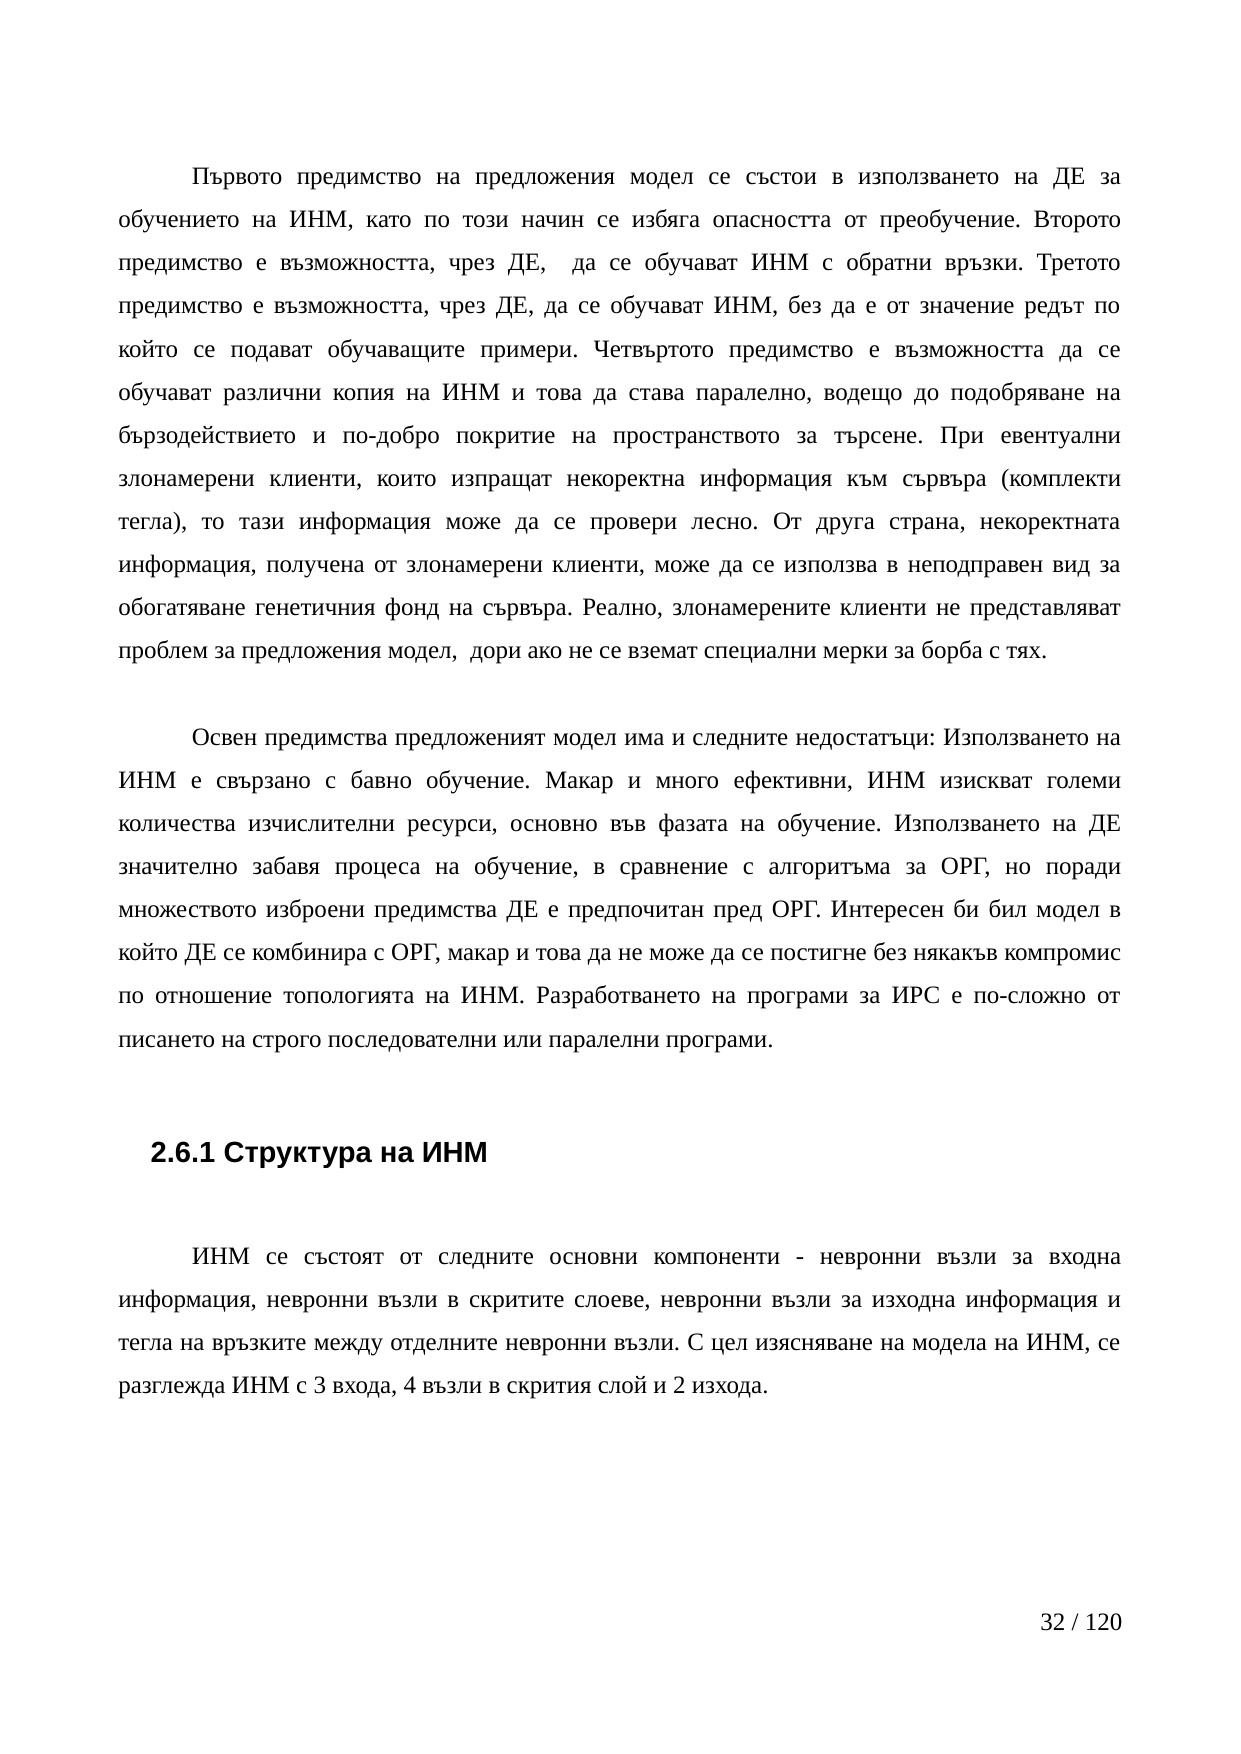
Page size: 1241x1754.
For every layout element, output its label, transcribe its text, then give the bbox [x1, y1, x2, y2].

text ИНМ се състоят от следните основни компоненти - невронни възли за входна информация, невронни възли в скритите слоеве, невронни възли за изходна информация и тегла на връзките между отделните невронни възли. С цел изясняване на модела на ИНМ, се разглежда ИНМ с 3 входа, 4 възли в скрития слой и 2 изхода. [118, 1241, 1122, 1399]
text Първото предимство на предложения модел се състои в използването на ДЕ за обучението на ИНМ, като по този начин се избяга опасността от преобучение. Второто предимство е възможността, чрез ДЕ, да се обучават ИНМ с обратни връзки. Третото предимство е възможността, чрез ДЕ, да се обучават ИНМ, без да е от значение редът по който се подават обучаващите примери. Четвъртото предимство е възможността да се обучават различни копия на ИНМ и това да става паралелно, водещо до подобряване на бързодействието и по-добро покритие на пространството за търсене. При евентуални злонамерени клиенти, които изпращат некоректна информация към сървъра (комплекти тегла), то тази информация може да се провери лесно. От друга страна, некоректната информация, получена от злонамерени клиенти, може да се използва в неподправен вид за обогатяване генетичния фонд на сървъра. Реално, злонамерените клиенти не представляват проблем за предложения модел, дори ако не се вземат специални мерки за борба с тях. [118, 161, 1122, 664]
subtitle 2.6.1 Структура на ИНМ [118, 1135, 1122, 1168]
text Освен предимства предложеният модел има и следните недостатъци: Използването на ИНМ е свързано с бавно обучение. Макар и много ефективни, ИНМ изискват големи количества изчислителни ресурси, основно във фазата на обучение. Използването на ДЕ значително забавя процеса на обучение, в сравнение с алгоритъма за ОРГ, но поради множеството изброени предимства ДЕ е предпочитан пред ОРГ. Интересен би бил модел в който ДЕ се комбинира с ОРГ, макар и това да не може да се постигне без някакъв компромис по отношение топологията на ИНМ. Разработването на програми за ИРС е по-сложно от писането на строго последователни или паралелни програми. [118, 722, 1122, 1052]
